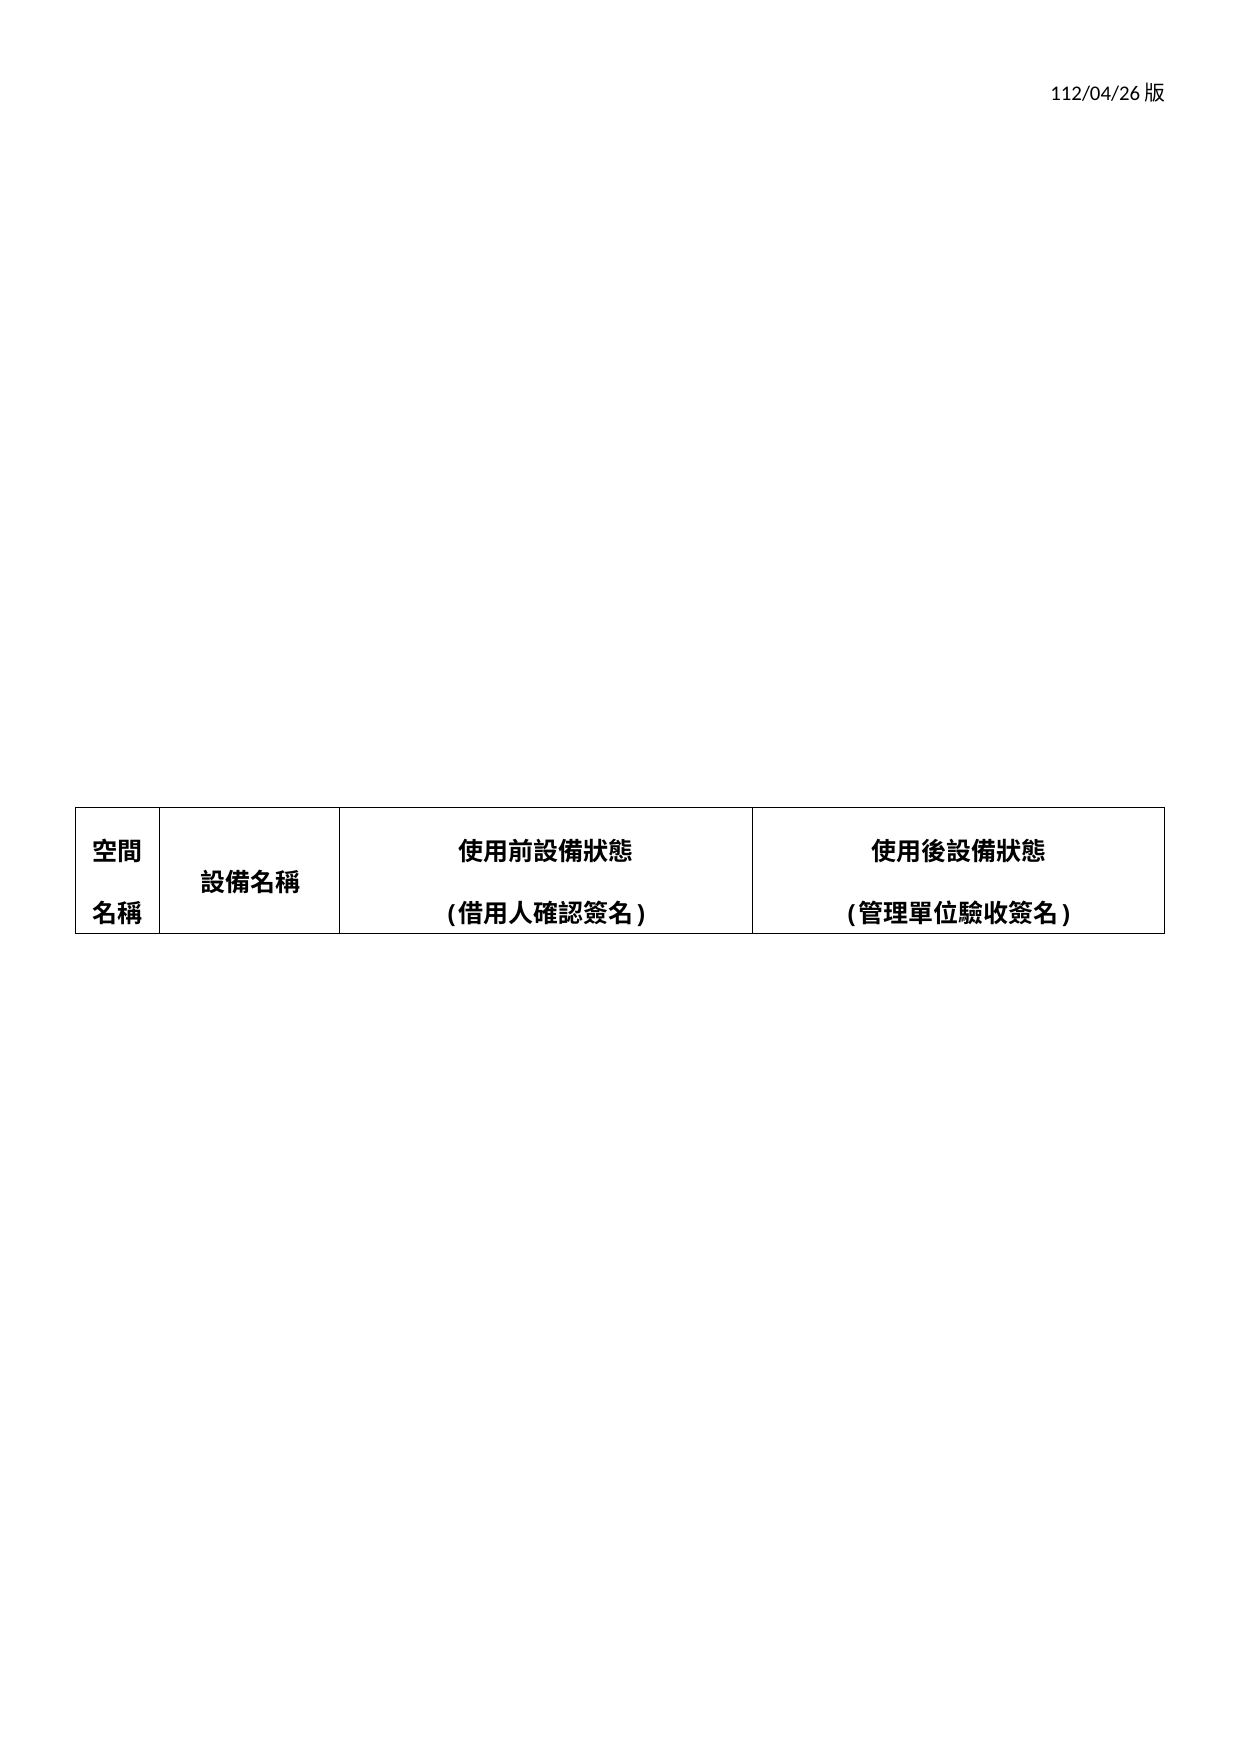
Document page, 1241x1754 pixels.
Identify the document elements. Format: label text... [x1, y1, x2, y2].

table_header 使用前設備狀態 (借用人確認簽名) [340, 808, 752, 933]
table_header 使用後設備狀態 (管理單位驗收簽名) [753, 808, 1164, 933]
table_header 空間名稱 [76, 808, 159, 933]
table_header 設備名稱 [160, 808, 339, 933]
